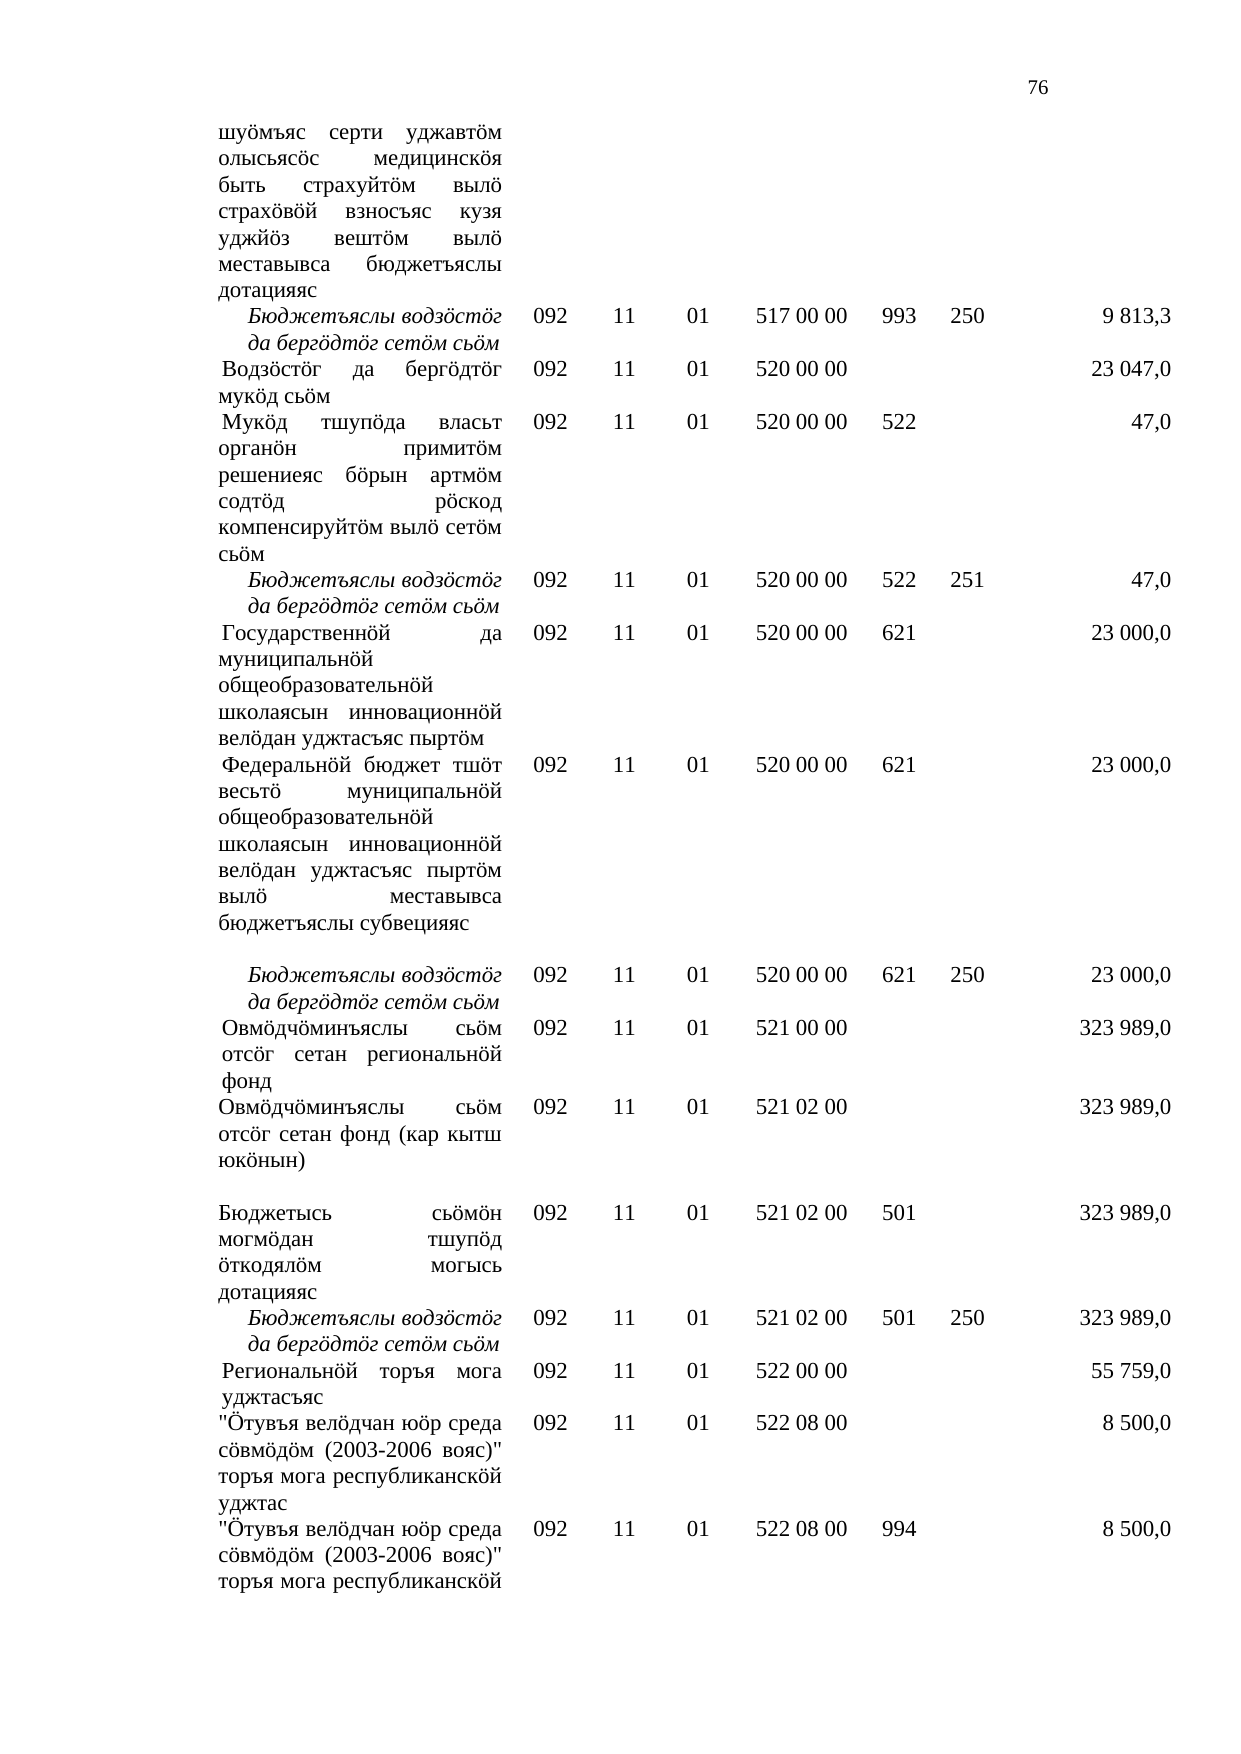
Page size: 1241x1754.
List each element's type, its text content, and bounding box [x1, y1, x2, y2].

table_cell 323 989,0 [1004, 1093, 1182, 1199]
table_cell Федеральнöй бюджет тшöт весьтö муниципальнöй общеобразовательнöй школаясын инновационнöй велöдан уджтасъяс пыртöм вылö меставывса бюджетъяслы субвецияяс [207, 751, 513, 961]
table_cell 01 [661, 619, 735, 751]
table_cell 092 [513, 1199, 587, 1304]
table_cell [661, 118, 735, 303]
table_cell 9 813,3 [1004, 303, 1182, 355]
table_cell 521 02 00 [735, 1199, 868, 1304]
table_cell 11 [587, 1304, 661, 1357]
table_cell 501 [868, 1304, 930, 1357]
table_cell [1183, 1515, 1227, 1594]
table_cell 092 [513, 961, 587, 1014]
table_cell Водзöстöг да бергöдтöг мукöд сьöм [207, 355, 513, 408]
table_cell [868, 1410, 930, 1515]
table_cell 092 [513, 566, 587, 619]
table_cell [930, 408, 1004, 566]
table_cell 01 [661, 1199, 735, 1304]
table_cell [1183, 566, 1227, 619]
table_cell [930, 1014, 1004, 1093]
table_cell [930, 619, 1004, 751]
table_cell [868, 1357, 930, 1409]
table_cell 23 000,0 [1004, 961, 1182, 1014]
table_cell [1183, 1014, 1227, 1093]
table_cell [930, 1357, 1004, 1409]
table_cell [1183, 1304, 1227, 1357]
table_cell 517 00 00 [735, 303, 868, 355]
table_cell Бюджетъяслы водзöстöг да бергöдтöг сетöм сьöм [207, 961, 513, 1014]
table_cell 47,0 [1004, 566, 1182, 619]
table_cell [930, 1199, 1004, 1304]
table_cell [513, 118, 587, 303]
table_cell 092 [513, 1515, 587, 1594]
table_cell 01 [661, 751, 735, 961]
table_cell [1004, 118, 1182, 303]
table_cell 8 500,0 [1004, 1410, 1182, 1515]
table_cell Бюджетъяслы водзöстöг да бергöдтöг сетöм сьöм [207, 1304, 513, 1357]
table_cell Государственнöй да муниципальнöй общеобразовательнöй школаясын инновационнöй велöдан уджтасъяс пыртöм [207, 619, 513, 751]
table_cell 521 02 00 [735, 1093, 868, 1199]
table_cell 501 [868, 1199, 930, 1304]
table_cell 092 [513, 1304, 587, 1357]
table_cell 520 00 00 [735, 566, 868, 619]
table_cell [1183, 1410, 1227, 1515]
table_cell 521 00 00 [735, 1014, 868, 1093]
table_cell "Öтувъя велöдчан юöр среда сöвмöдöм (2003-2006 вояс)" торъя мога республиканскöй [207, 1515, 513, 1594]
table_cell 092 [513, 1014, 587, 1093]
table_cell 250 [930, 303, 1004, 355]
table_cell 11 [587, 1515, 661, 1594]
table_cell 11 [587, 961, 661, 1014]
table_cell 55 759,0 [1004, 1357, 1182, 1409]
table_cell [1183, 118, 1227, 303]
table_cell 11 [587, 355, 661, 408]
table_cell 01 [661, 1357, 735, 1409]
table_cell 250 [930, 1304, 1004, 1357]
table_cell 01 [661, 1304, 735, 1357]
table_cell 01 [661, 1410, 735, 1515]
table_cell 11 [587, 1410, 661, 1515]
table_cell 47,0 [1004, 408, 1182, 566]
table_cell 01 [661, 355, 735, 408]
table_cell 520 00 00 [735, 408, 868, 566]
table_cell 621 [868, 751, 930, 961]
table_cell 522 [868, 566, 930, 619]
table_cell [930, 1093, 1004, 1199]
table_cell "Öтувъя велöдчан юöр среда сöвмöдöм (2003-2006 вояс)" торъя мога республиканскöй уджтас [207, 1410, 513, 1515]
table_cell 11 [587, 1093, 661, 1199]
table_cell 323 989,0 [1004, 1199, 1182, 1304]
table_cell [930, 118, 1004, 303]
table_cell 01 [661, 961, 735, 1014]
table_cell 251 [930, 566, 1004, 619]
table_cell 621 [868, 619, 930, 751]
table_cell [1183, 408, 1227, 566]
table_cell [587, 118, 661, 303]
table_cell 092 [513, 619, 587, 751]
table_cell [868, 1014, 930, 1093]
table_cell 11 [587, 408, 661, 566]
table_cell 8 500,0 [1004, 1515, 1182, 1594]
table_cell [930, 355, 1004, 408]
table_cell [1183, 751, 1227, 961]
table_cell 092 [513, 1357, 587, 1409]
table_cell Мукöд тшупöда власьт органöн примитöм решениеяс бöрын артмöм содтöд рöскод компенсируйтöм вылö сетöм сьöм [207, 408, 513, 566]
table_cell 092 [513, 355, 587, 408]
table_cell Овмöдчöминъяслы сьöм отсöг сетан фонд (кар кытш юкöнын) [207, 1093, 513, 1199]
table_cell 522 [868, 408, 930, 566]
table_cell 11 [587, 566, 661, 619]
table_cell 621 [868, 961, 930, 1014]
table_cell 522 08 00 [735, 1515, 868, 1594]
table_cell 11 [587, 619, 661, 751]
table_cell 01 [661, 1515, 735, 1594]
table_cell 01 [661, 303, 735, 355]
table_cell 23 000,0 [1004, 619, 1182, 751]
table_cell [1183, 961, 1227, 1014]
table_cell 092 [513, 303, 587, 355]
table_cell [868, 1093, 930, 1199]
table_cell 11 [587, 751, 661, 961]
table_cell 250 [930, 961, 1004, 1014]
table_cell 520 00 00 [735, 355, 868, 408]
table_cell [1183, 1199, 1227, 1304]
table_cell шуöмъяс серти уджавтöм олысьясöс медицинскöя быть страхуйтöм вылö страхöвöй взносъяс кузя уджйöз вештöм вылö меставывса бюджетъяслы дотацияяс [207, 118, 513, 303]
table_cell 994 [868, 1515, 930, 1594]
table_cell 520 00 00 [735, 961, 868, 1014]
table_cell [930, 751, 1004, 961]
table_cell Овмöдчöминъяслы сьöм отсöг сетан региональнöй фонд [207, 1014, 513, 1093]
table_cell 23 047,0 [1004, 355, 1182, 408]
table_cell 323 989,0 [1004, 1304, 1182, 1357]
table_cell [1183, 619, 1227, 751]
table_cell 092 [513, 751, 587, 961]
table_cell 01 [661, 408, 735, 566]
table_cell 11 [587, 1357, 661, 1409]
table_cell [1183, 303, 1227, 355]
table_cell 520 00 00 [735, 619, 868, 751]
table_cell [930, 1515, 1004, 1594]
table_cell 993 [868, 303, 930, 355]
table_cell 522 08 00 [735, 1410, 868, 1515]
table_cell [868, 118, 930, 303]
table_cell 522 00 00 [735, 1357, 868, 1409]
table_cell Бюджетысь сьöмöн могмöдан тшупöд öткодялöм могысь дотацияяс [207, 1199, 513, 1304]
table_cell 01 [661, 566, 735, 619]
table_cell 23 000,0 [1004, 751, 1182, 961]
table_cell 092 [513, 408, 587, 566]
table_cell [1183, 355, 1227, 408]
table_cell [1183, 1357, 1227, 1409]
table_cell Бюджетъяслы водзöстöг да бергöдтöг сетöм сьöм [207, 303, 513, 355]
table_cell [1183, 1093, 1227, 1199]
table_cell 521 02 00 [735, 1304, 868, 1357]
table_cell 01 [661, 1093, 735, 1199]
table_cell [735, 118, 868, 303]
table_cell 01 [661, 1014, 735, 1093]
table_cell Региональнöй торъя мога уджтасъяс [207, 1357, 513, 1409]
table_cell 092 [513, 1410, 587, 1515]
table_cell [868, 355, 930, 408]
table_cell 323 989,0 [1004, 1014, 1182, 1093]
table_cell 11 [587, 303, 661, 355]
table_cell 520 00 00 [735, 751, 868, 961]
table_cell 092 [513, 1093, 587, 1199]
table_cell Бюджетъяслы водзöстöг да бергöдтöг сетöм сьöм [207, 566, 513, 619]
table_cell [930, 1410, 1004, 1515]
table_cell 11 [587, 1199, 661, 1304]
table_cell 11 [587, 1014, 661, 1093]
